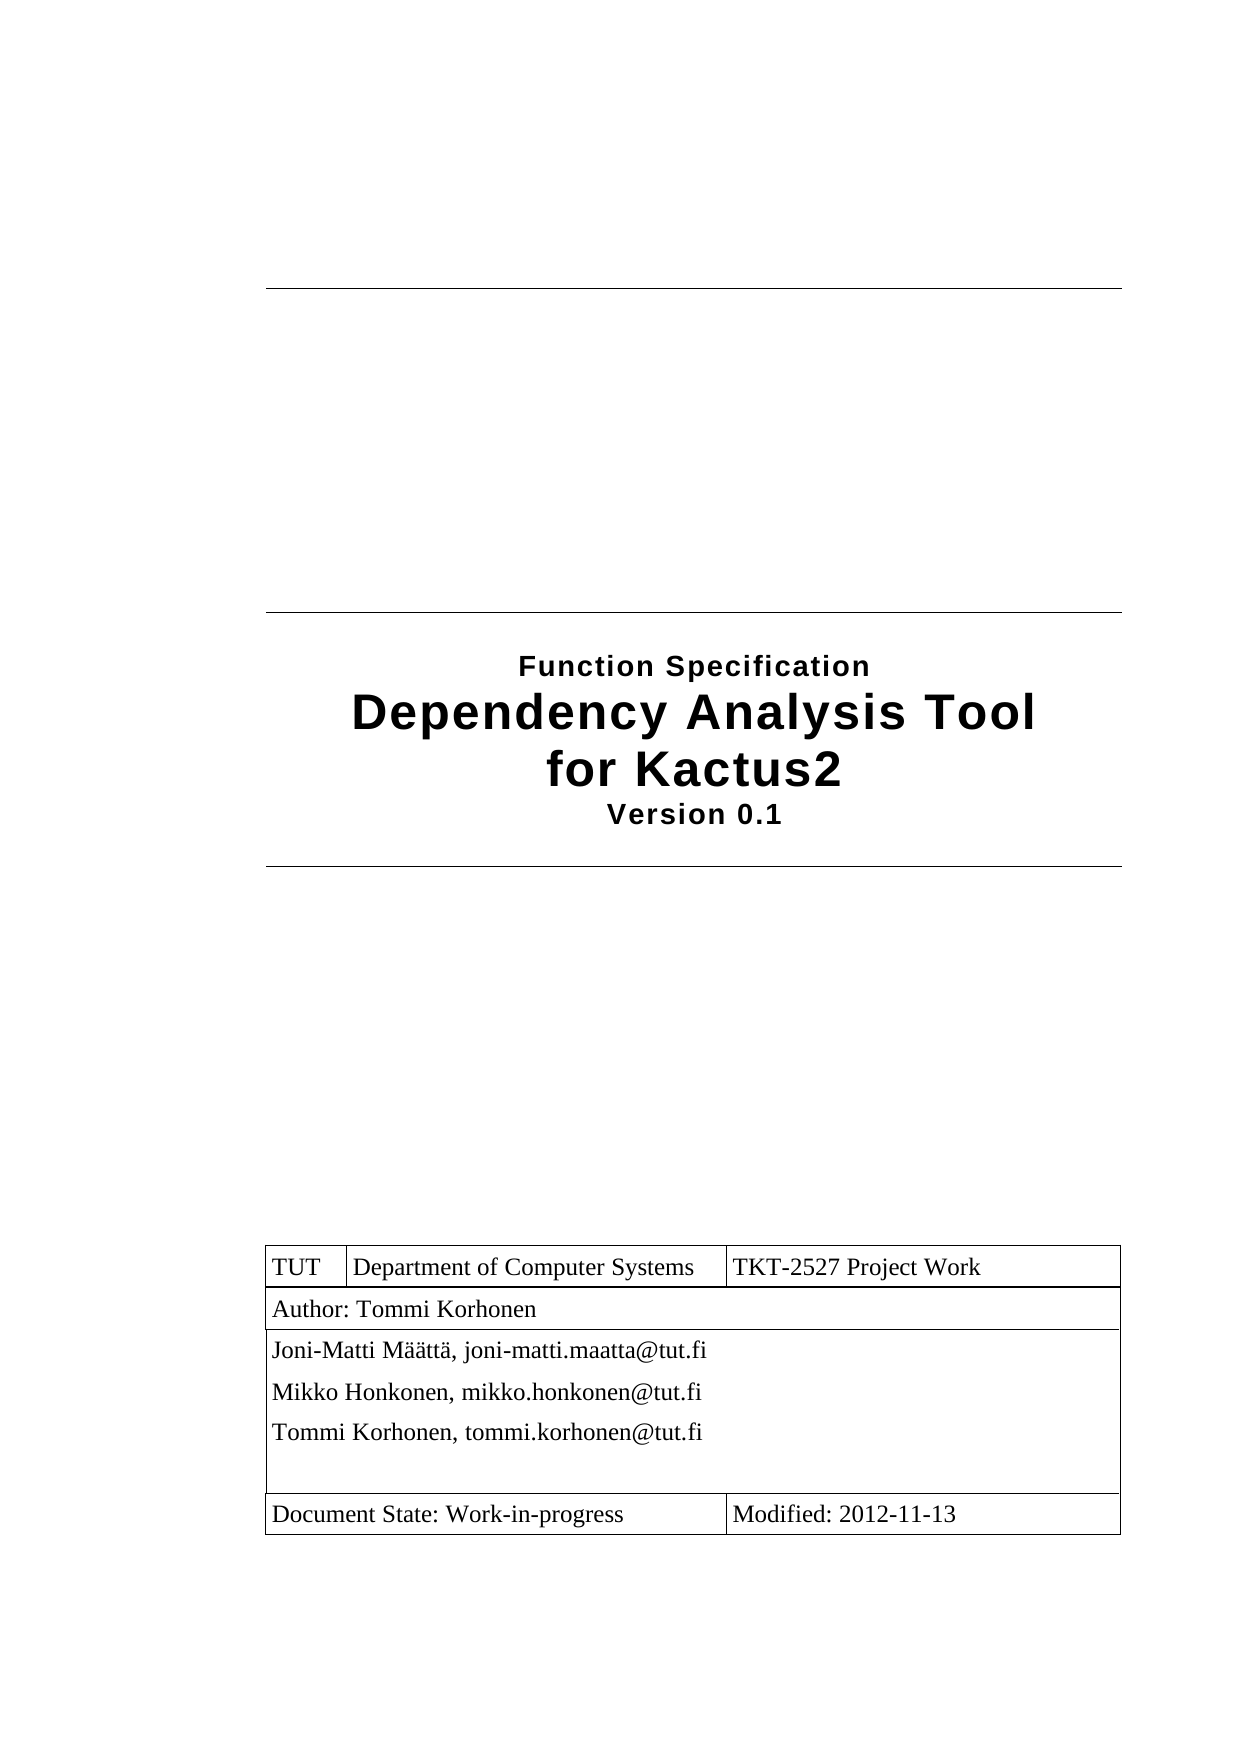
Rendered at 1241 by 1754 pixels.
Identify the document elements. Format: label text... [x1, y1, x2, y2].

list Function Specification [266, 649, 1122, 682]
table_header Department of Computer Systems [347, 1246, 726, 1286]
table_cell Tommi Korhonen, tommi.korhonen@tut.fi [267, 1411, 1120, 1452]
list Version 0.1 [266, 797, 1122, 831]
table_cell Author: Tommi Korhonen [266, 1288, 1120, 1328]
table_header TUT [266, 1246, 346, 1286]
table_cell Document State: Work-in-progress [266, 1494, 726, 1534]
table_cell [267, 1452, 1120, 1493]
list Dependency Analysis Tool [266, 682, 1122, 740]
table_cell Modified: 2012-11-13 [727, 1493, 1120, 1534]
table_header TKT-2527 Project Work [727, 1246, 1120, 1286]
table_cell Joni-Matti Määttä, joni-matti.maatta@tut.fi [267, 1329, 1120, 1370]
table_cell Mikko Honkonen, mikko.honkonen@tut.fi [267, 1370, 1120, 1411]
list for Kactus2 [266, 740, 1122, 797]
